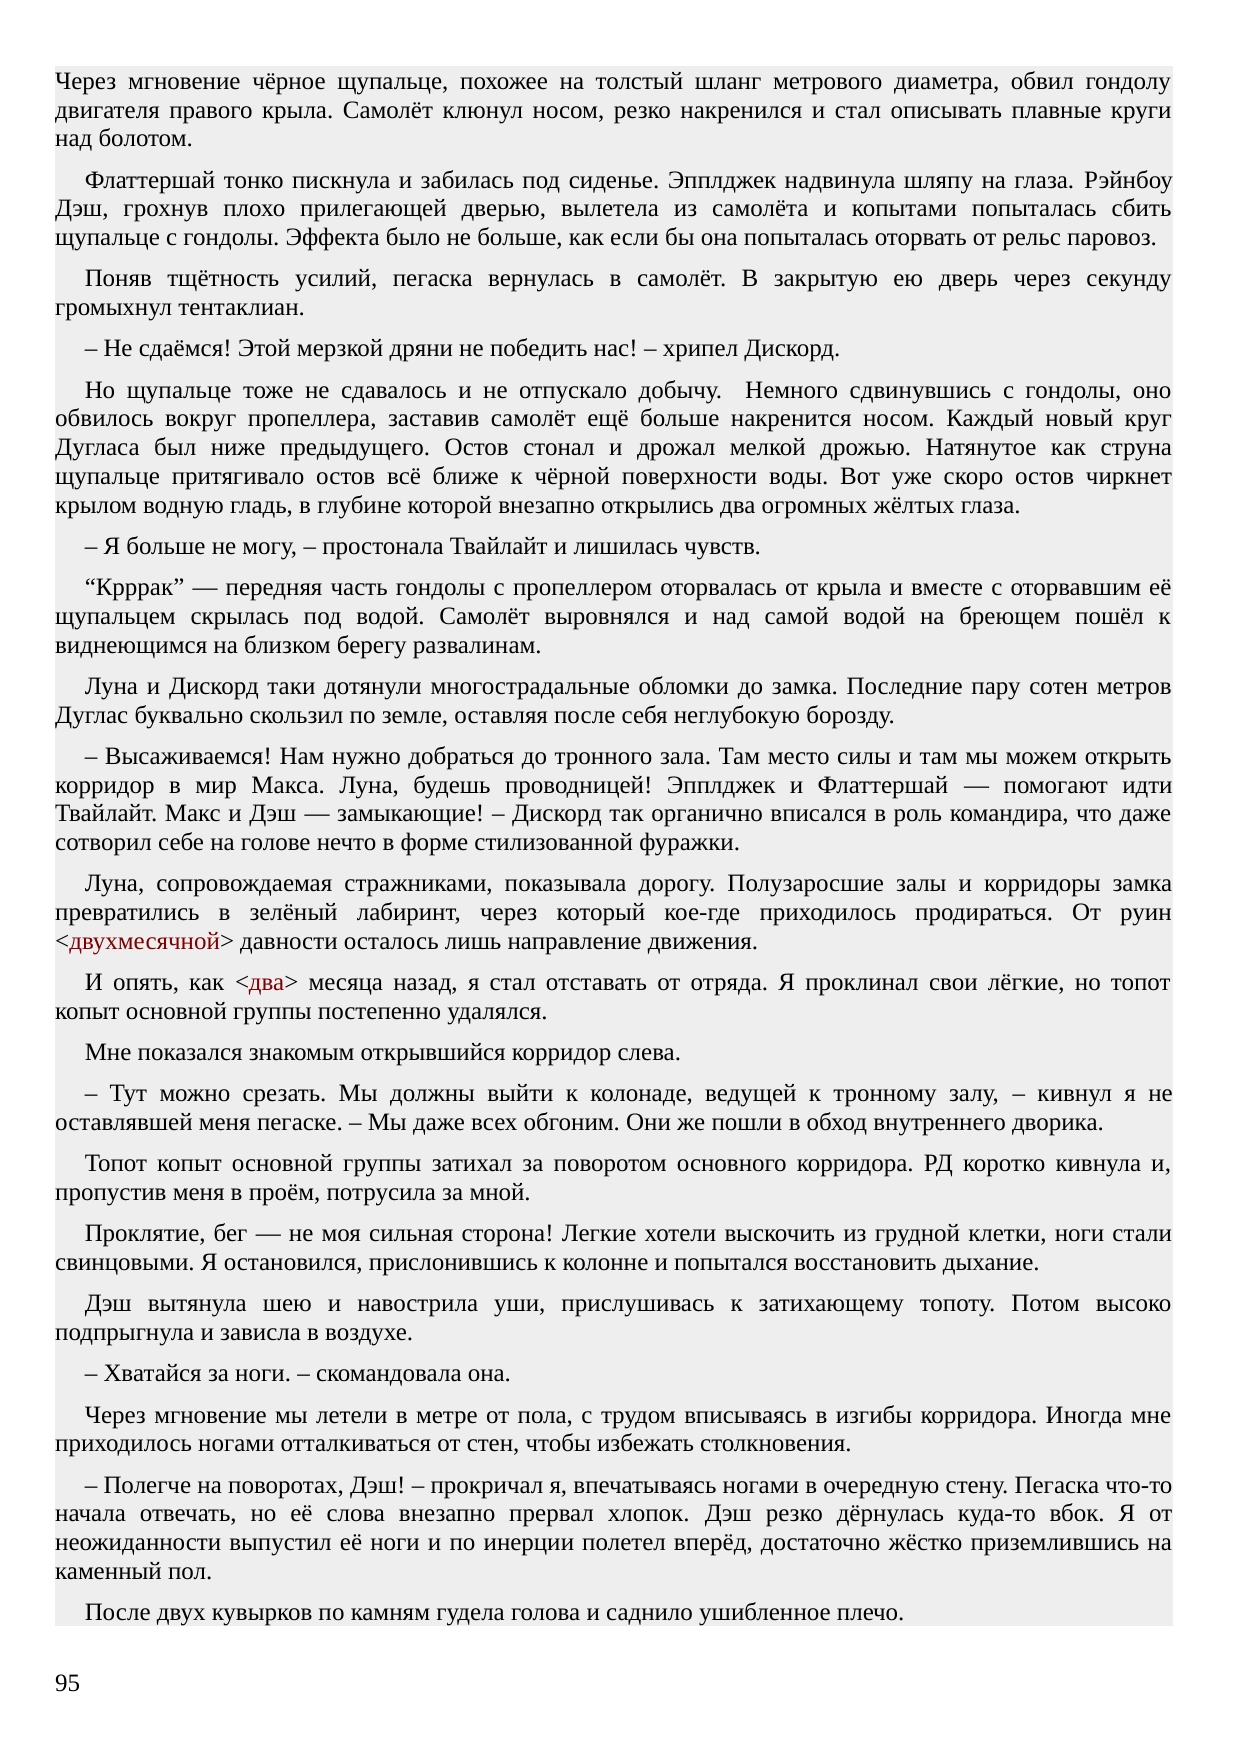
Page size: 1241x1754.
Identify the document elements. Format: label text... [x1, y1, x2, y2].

text После двух кувырков по камням гудела голова и саднило ушибленное плечо. [55, 1597, 1173, 1626]
text Через мгновение мы летели в метре от пола, с трудом вписываясь в изгибы корридора. Иногда мне приходилось ногами отталкиваться от стен, чтобы избежать столкновения. [55, 1400, 1173, 1457]
text – Тут можно срезать. Мы должны выйти к колонаде, ведущей к тронному залу, – кивнул я не оставлявшей меня пегаске. – Мы даже всех обгоним. Они же пошли в обход внутреннего дворика. [55, 1078, 1173, 1136]
text – Не сдаёмся! Этой мерзкой дряни не победить нас! – хрипел Дискорд. [55, 333, 1173, 362]
text – Полегче на поворотах, Дэш! – прокричал я, впечатываясь ногами в очередную стену. Пегаска что-то начала отвечать, но её слова внезапно прервал хлопок. Дэш резко дёрнулась куда-то вбок. Я от неожиданности выпустил её ноги и по инерции полетел вперёд, достаточно жёстко приземлившись на каменный пол. [55, 1470, 1173, 1585]
text Проклятие, бег — не моя сильная сторона! Легкие хотели выскочить из грудной клетки, ноги стали свинцовыми. Я остановился, прислонившись к колонне и попытался восстановить дыхание. [55, 1218, 1173, 1276]
text – Хватайся за ноги. – скомандовала она. [55, 1358, 1173, 1387]
text Флаттершай тонко пискнула и забилась под сиденье. Эпплджек надвинула шляпу на глаза. Рэйнбоу Дэш, грохнув плохо прилегающей дверью, вылетела из самолёта и копытами попыталась сбить щупальце с гондолы. Эффекта было не больше, как если бы она попыталась оторвать от рельс паровоз. [55, 165, 1173, 251]
text Топот копыт основной группы затихал за поворотом основного корридора. РД коротко кивнула и, пропустив меня в проём, потрусила за мной. [55, 1148, 1173, 1206]
text Мне показался знакомым открывшийся корридор слева. [55, 1037, 1173, 1066]
text Через мгновение чёрное щупальце, похожее на толстый шланг метрового диаметра, обвил гондолу двигателя правого крыла. Самолёт клюнул носом, резко накренился и стал описывать плавные круги над болотом. [55, 66, 1173, 152]
text Поняв тщётность усилий, пегаска вернулась в самолёт. В закрытую ею дверь через секунду громыхнул тентаклиан. [55, 263, 1173, 321]
text Дэш вытянула шею и навострила уши, прислушивась к затихающему топоту. Потом высоко подпрыгнула и зависла в воздухе. [55, 1288, 1173, 1346]
text “Крррак” — передняя часть гондолы с пропеллером оторвалась от крыла и вместе с оторвавшим её щупальцем скрылась под водой. Самолёт выровнялся и над самой водой на бреющем пошёл к виднеющимся на близком берегу развалинам. [55, 572, 1173, 658]
text Но щупальце тоже не сдавалось и не отпускало добычу. Немного сдвинувшись с гондолы, оно обвилось вокруг пропеллера, заставив самолёт ещё больше накренится носом. Каждый новый круг Дугласа был ниже предыдущего. Остов стонал и дрожал мелкой дрожью. Натянутое как струна щупальце притягивало остов всё ближе к чёрной поверхности воды. Вот уже скоро остов чиркнет крылом водную гладь, в глубине которой внезапно открылись два огромных жёлтых глаза. [55, 375, 1173, 518]
text Луна и Дискорд таки дотянули многострадальные обломки до замка. Последние пару сотен метров Дуглас буквально скользил по земле, оставляя после себя неглубокую борозду. [55, 671, 1173, 728]
text И опять, как <два> месяца назад, я стал отставать от отряда. Я проклинал свои лёгкие, но топот копыт основной группы постепенно удалялся. [55, 967, 1173, 1025]
text Луна, сопровождаемая стражниками, показывала дорогу. Полузаросшие залы и корридоры замка превратились в зелёный лабиринт, через который кое-где приходилось продираться. От руин <двухмесячной> давности осталось лишь направление движения. [55, 868, 1173, 955]
text – Я больше не могу, – простонала Твайлайт и лишилась чувств. [55, 531, 1173, 560]
text – Высаживаемся! Нам нужно добраться до тронного зала. Там место силы и там мы можем открыть корридор в мир Макса. Луна, будешь проводницей! Эпплджек и Флаттершай — помогают идти Твайлайт. Макс и Дэш — замыкающие! – Дискорд так органично вписался в роль командира, что даже сотворил себе на голове нечто в форме стилизованной фуражки. [55, 741, 1173, 856]
